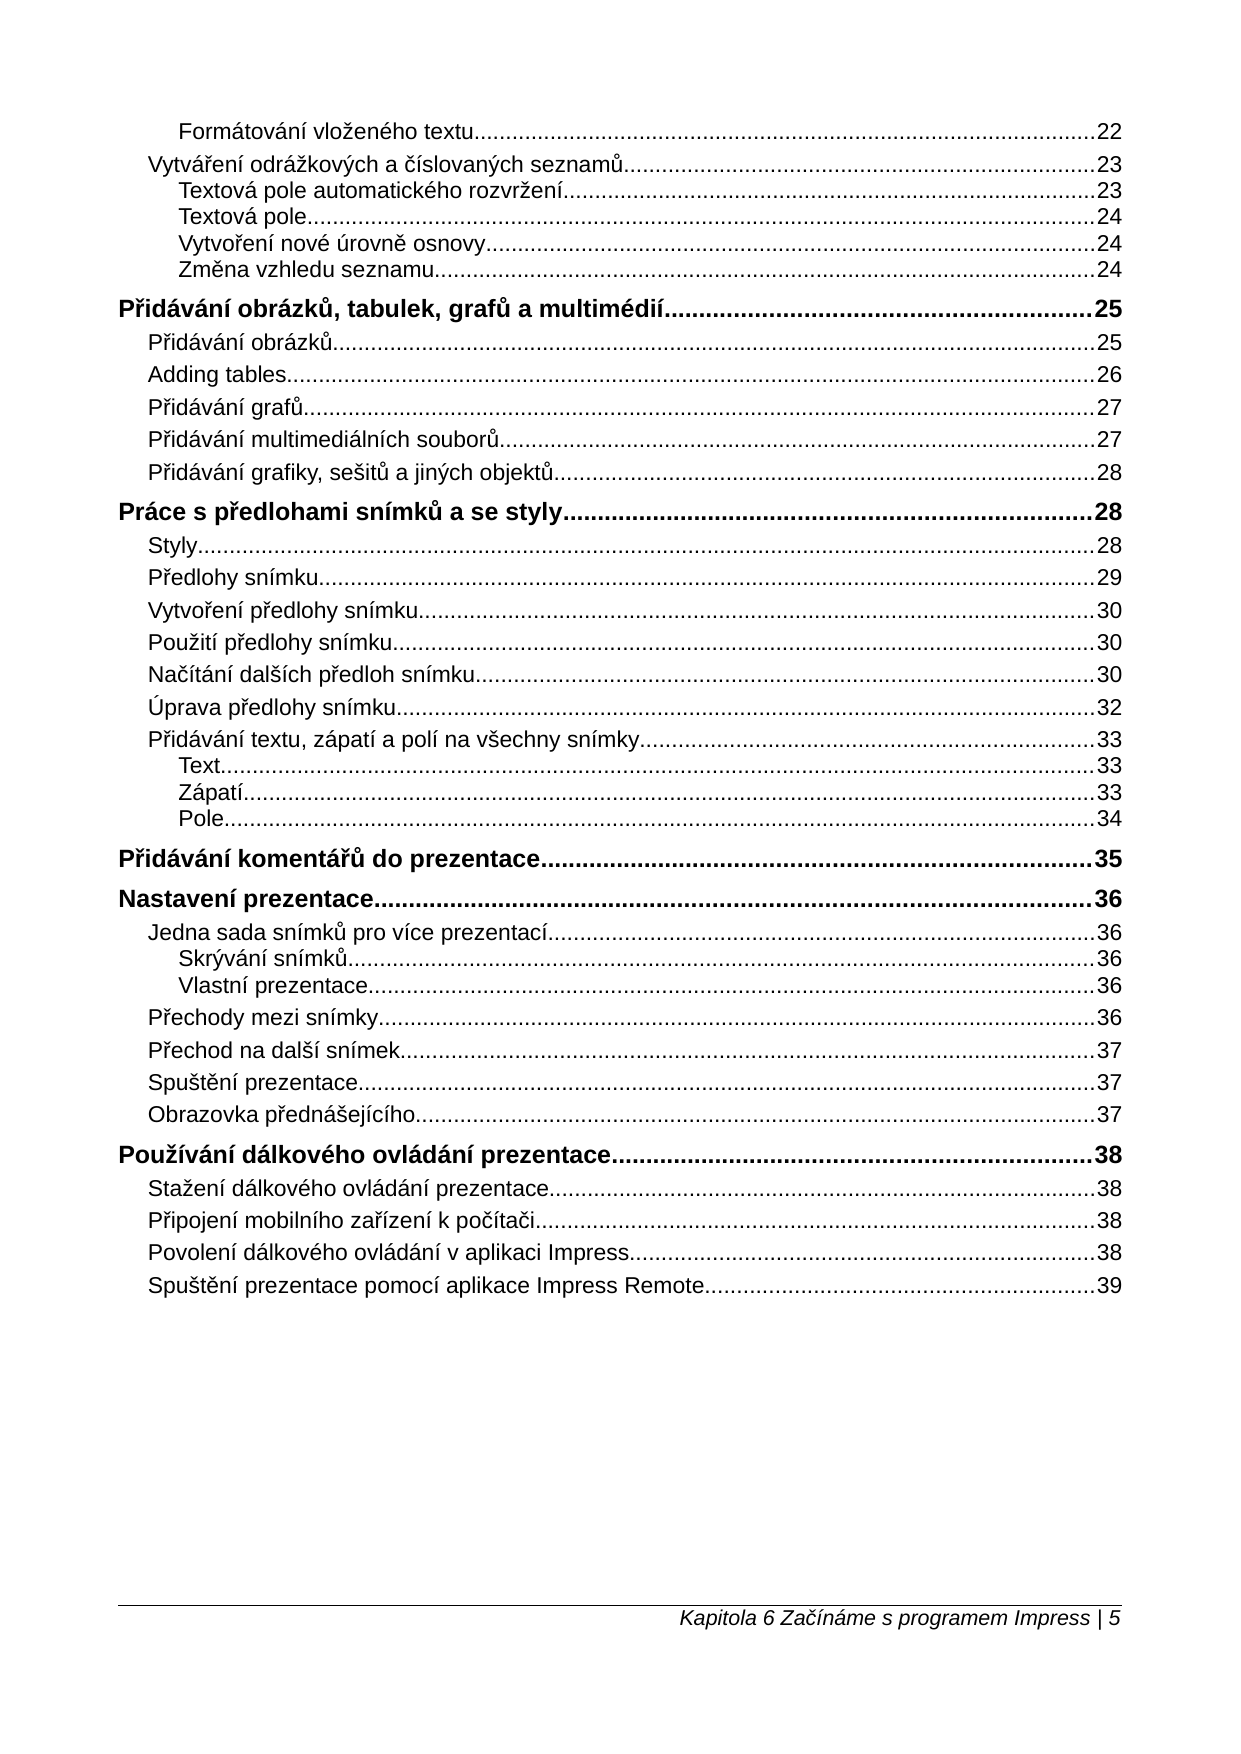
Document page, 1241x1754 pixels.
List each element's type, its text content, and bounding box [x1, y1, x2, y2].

text Používání dálkového ovládání prezentace 38 [118, 1140, 1122, 1168]
text Přidávání textu, zápatí a polí na všechny snímky 33 [148, 726, 1122, 752]
text Použití předlohy snímku 30 [148, 629, 1122, 655]
text Práce s předlohami snímků a se styly 28 [118, 497, 1122, 526]
text Přidávání grafiky, sešitů a jiných objektů 28 [148, 459, 1122, 485]
text Přidávání obrázků 25 [148, 329, 1122, 355]
text Textová pole automatického rozvržení 23 [178, 177, 1122, 203]
text Přidávání obrázků, tabulek, grafů a multimédií 25 [118, 294, 1122, 323]
text Skrývání snímků 36 [178, 945, 1122, 972]
text Spuštění prezentace 37 [148, 1069, 1122, 1095]
text Vlastní prezentace 36 [178, 972, 1122, 998]
text Vytváření odrážkových a číslovaných seznamů. 23 [148, 151, 1122, 177]
text Nastavení prezentace 36 [118, 884, 1122, 913]
text Přechody mezi snímky 36 [148, 1004, 1122, 1031]
text Vytvoření předlohy snímku 30 [148, 597, 1122, 623]
text Text 33 [178, 752, 1122, 779]
text Předlohy snímku 29 [148, 564, 1122, 591]
text Formátování vloženého textu 22 [178, 118, 1122, 144]
text Styly 28 [148, 532, 1122, 558]
text Vytvoření nové úrovně osnovy 24 [178, 229, 1122, 256]
text Úprava předlohy snímku 32 [148, 694, 1122, 720]
text Přidávání multimediálních souborů 27 [148, 426, 1122, 453]
text Přechod na další snímek 37 [148, 1037, 1122, 1063]
text Změna vzhledu seznamu 24 [178, 256, 1122, 282]
text Adding tables 26 [148, 361, 1122, 388]
text Stažení dálkového ovládání prezentace 38 [148, 1174, 1122, 1201]
text Obrazovka přednášejícího 37 [148, 1101, 1122, 1128]
text Spuštění prezentace pomocí aplikace Impress Remote 39 [148, 1272, 1122, 1298]
text Přidávání komentářů do prezentace 35 [118, 843, 1122, 872]
text Připojení mobilního zařízení k počítači 38 [148, 1207, 1122, 1233]
text Načítání dalších předloh snímku 30 [148, 661, 1122, 688]
text Textová pole 24 [178, 203, 1122, 229]
text Zápatí 33 [178, 779, 1122, 805]
text Povolení dálkového ovládání v aplikaci Impress 38 [148, 1239, 1122, 1266]
text Pole 34 [178, 805, 1122, 832]
text Přidávání grafů 27 [148, 394, 1122, 420]
text Jedna sada snímků pro více prezentací 36 [148, 919, 1122, 945]
